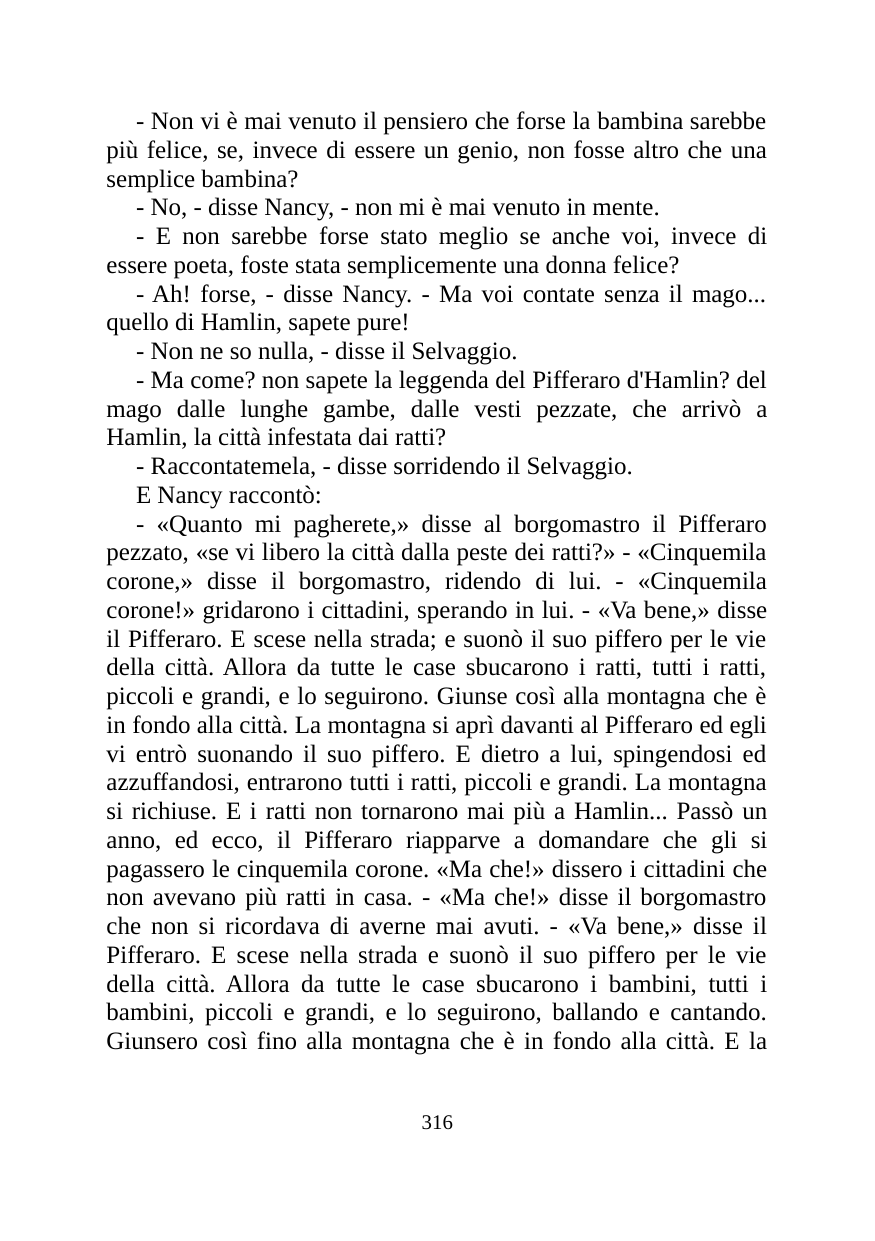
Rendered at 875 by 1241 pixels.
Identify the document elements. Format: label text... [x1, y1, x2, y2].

text - Ah! forse, - disse Nancy. - Ma voi contate senza il mago... quello di Hamlin, sapete pure! [106, 279, 768, 336]
text E Nancy raccontò: [106, 480, 768, 509]
text - No, - disse Nancy, - non mi è mai venuto in mente. [106, 192, 768, 221]
text - «Quanto mi pagherete,» disse al borgomastro il Pifferaro pezzato, «se vi libero la città dalla peste dei ratti?» - «Cinquemila corone,» disse il borgomastro, ridendo di lui. - «Cinquemila corone!» gridarono i cittadini, sperando in lui. - «Va bene,» disse il Pifferaro. E scese nella strada; e suonò il suo piffero per le vie della città. Allora da tutte le case sbucarono i ratti, tutti i ratti, piccoli e grandi, e lo seguirono. Giunse così alla montagna che è in fondo alla città. La montagna si aprì davanti al Pifferaro ed egli vi entrò suonando il suo piffero. E dietro a lui, spingendosi ed azzuffandosi, entrarono tutti i ratti, piccoli e grandi. La montagna si richiuse. E i ratti non tornarono mai più a Hamlin... Passò un anno, ed ecco, il Pifferaro riapparve a domandare che gli si pagassero le cinquemila corone. «Ma che!» dissero i cittadini che non avevano più ratti in casa. - «Ma che!» disse il borgomastro che non si ricordava di averne mai avuti. - «Va bene,» disse il Pifferaro. E scese nella strada e suonò il suo piffero per le vie della città. Allora da tutte le case sbucarono i bambini, tutti i bambini, piccoli e grandi, e lo seguirono, ballando e cantando. Giunsero così fino alla montagna che è in fondo alla città. E la [106, 509, 768, 1055]
text - Raccontatemela, - disse sorridendo il Selvaggio. [106, 451, 768, 480]
text - Non ne so nulla, - disse il Selvaggio. [106, 336, 768, 365]
text - Ma come? non sapete la leggenda del Pifferaro d'Hamlin? del mago dalle lunghe gambe, dalle vesti pezzate, che arrivò a Hamlin, la città infestata dai ratti? [106, 365, 768, 451]
text - E non sarebbe forse stato meglio se anche voi, invece di essere poeta, foste stata semplicemente una donna felice? [106, 221, 768, 279]
text - Non vi è mai venuto il pensiero che forse la bambina sarebbe più felice, se, invece di essere un genio, non fosse altro che una semplice bambina? [106, 106, 768, 192]
